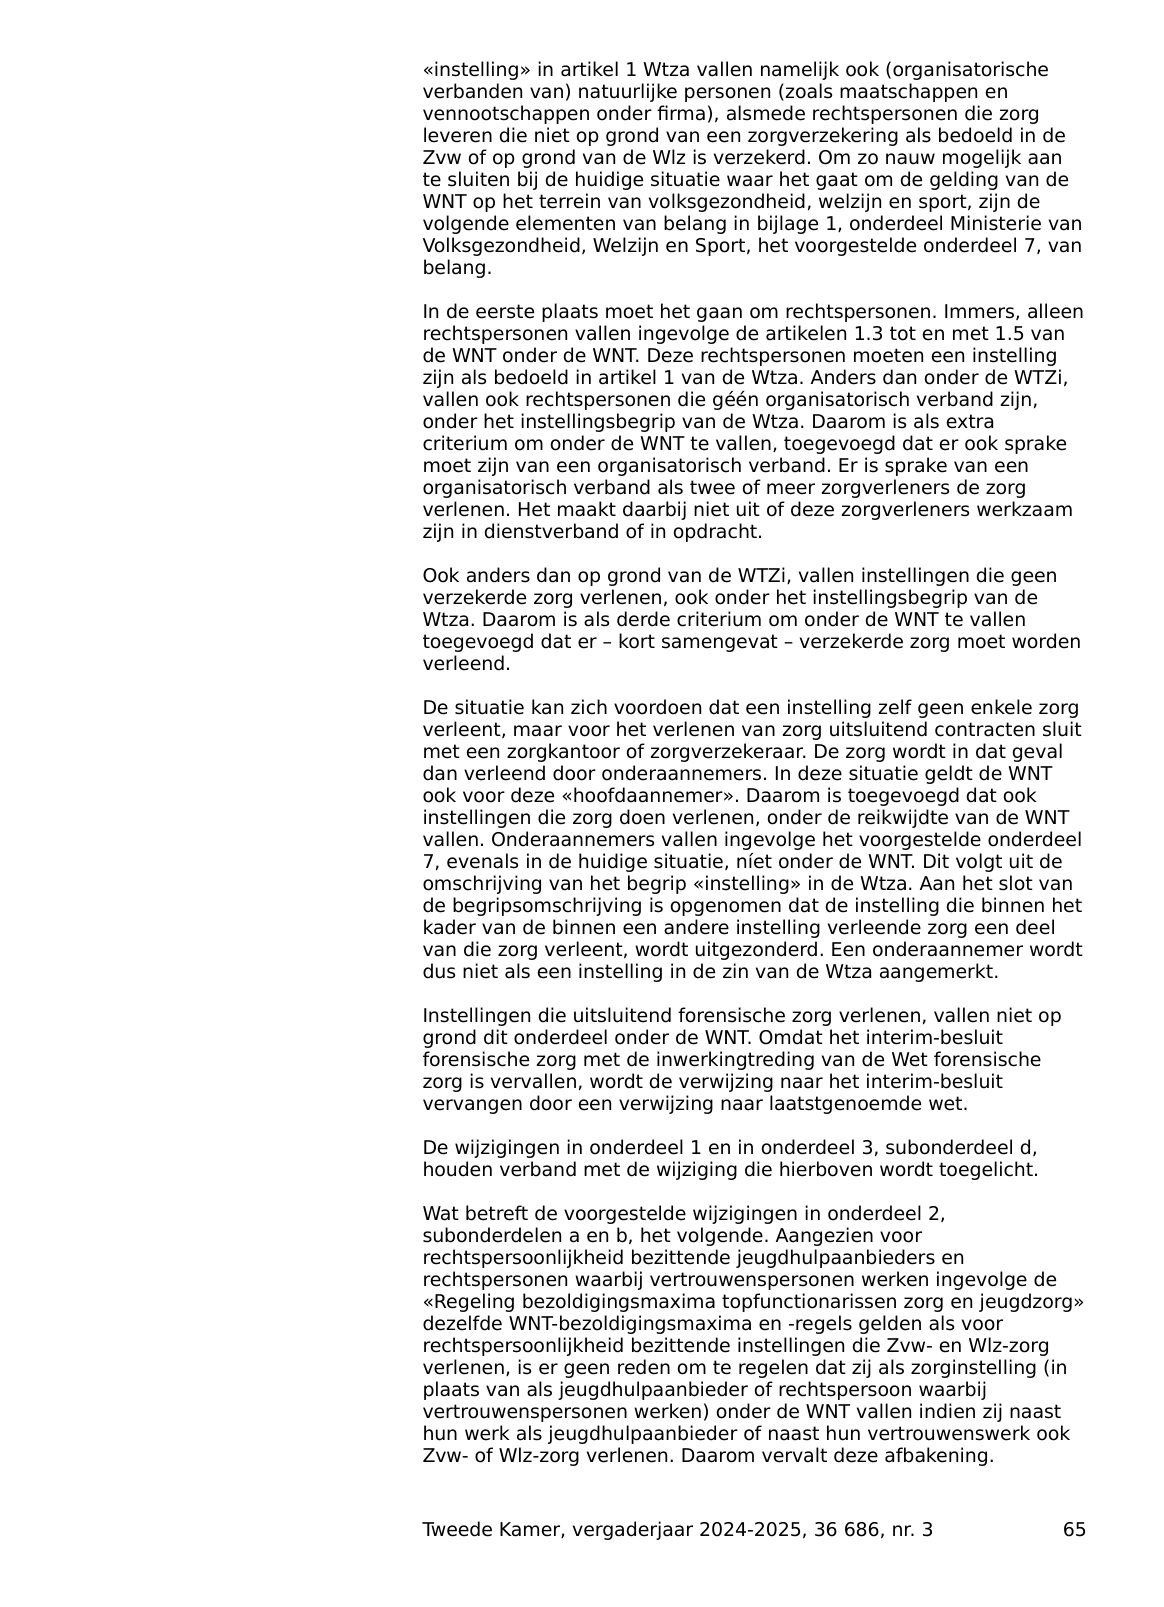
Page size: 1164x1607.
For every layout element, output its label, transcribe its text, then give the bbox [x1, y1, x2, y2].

text De wijzigingen in onderdeel 1 en in onderdeel 3, subonderdeel d, houden verband met de wijziging die hierboven wordt toegelicht. [422, 1137, 1087, 1181]
text Instellingen die uitsluitend forensische zorg verlenen, vallen niet op grond dit onderdeel onder de WNT. Omdat het interim-besluit forensische zorg met de inwerkingtreding van de Wet forensische zorg is vervallen, wordt de verwijzing naar het interim-besluit vervangen door een verwijzing naar laatstgenoemde wet. [422, 1005, 1087, 1115]
text De situatie kan zich voordoen dat een instelling zelf geen enkele zorg verleent, maar voor het verlenen van zorg uitsluitend contracten sluit met een zorgkantoor of zorgverzekeraar. De zorg wordt in dat geval dan verleend door onderaannemers. In deze situatie geldt de WNT ook voor deze «hoofdaannemer». Daarom is toegevoegd dat ook instellingen die zorg doen verlenen, onder de reikwijdte van de WNT vallen. Onderaannemers vallen ingevolge het voorgestelde onderdeel 7, evenals in de huidige situatie, níet onder de WNT. Dit volgt uit de omschrijving van het begrip «instelling» in de Wtza. Aan het slot van de begripsomschrijving is opgenomen dat de instelling die binnen het kader van de binnen een andere instelling verleende zorg een deel van die zorg verleent, wordt uitgezonderd. Een onderaannemer wordt dus niet als een instelling in de zin van de Wtza aangemerkt. [422, 697, 1087, 983]
text In de eerste plaats moet het gaan om rechtspersonen. Immers, alleen rechtspersonen vallen ingevolge de artikelen 1.3 tot en met 1.5 van de WNT onder de WNT. Deze rechtspersonen moeten een instelling zijn als bedoeld in artikel 1 van de Wtza. Anders dan onder de WTZi, vallen ook rechtspersonen die géén organisatorisch verband zijn, onder het instellingsbegrip van de Wtza. Daarom is als extra criterium om onder de WNT te vallen, toegevoegd dat er ook sprake moet zijn van een organisatorisch verband. Er is sprake van een organisatorisch verband als twee of meer zorgverleners de zorg verlenen. Het maakt daarbij niet uit of deze zorgverleners werkzaam zijn in dienstverband of in opdracht. [422, 301, 1087, 543]
text «instelling» in artikel 1 Wtza vallen namelijk ook (organisatorische verbanden van) natuurlijke personen (zoals maatschappen en vennootschappen onder firma), alsmede rechtspersonen die zorg leveren die niet op grond van een zorgverzekering als bedoeld in de Zvw of op grond van de Wlz is verzekerd. Om zo nauw mogelijk aan te sluiten bij de huidige situatie waar het gaat om de gelding van de WNT op het terrein van volksgezondheid, welzijn en sport, zijn de volgende elementen van belang in bijlage 1, onderdeel Ministerie van Volksgezondheid, Welzijn en Sport, het voorgestelde onderdeel 7, van belang. [422, 59, 1087, 279]
text Ook anders dan op grond van de WTZi, vallen instellingen die geen verzekerde zorg verlenen, ook onder het instellingsbegrip van de Wtza. Daarom is als derde criterium om onder de WNT te vallen toegevoegd dat er – kort samengevat – verzekerde zorg moet worden verleend. [422, 565, 1087, 675]
text Wat betreft de voorgestelde wijzigingen in onderdeel 2, subonderdelen a en b, het volgende. Aangezien voor rechtspersoonlijkheid bezittende jeugdhulpaanbieders en rechtspersonen waarbij vertrouwenspersonen werken ingevolge de «Regeling bezoldigingsmaxima topfunctionarissen zorg en jeugdzorg» dezelfde WNT-bezoldigingsmaxima en -regels gelden als voor rechtspersoonlijkheid bezittende instellingen die Zvw- en Wlz-zorg verlenen, is er geen reden om te regelen dat zij als zorginstelling (in plaats van als jeugdhulpaanbieder of rechtspersoon waarbij vertrouwenspersonen werken) onder de WNT vallen indien zij naast hun werk als jeugdhulpaanbieder of naast hun vertrouwenswerk ook Zvw- of Wlz-zorg verlenen. Daarom vervalt deze afbakening. [422, 1203, 1087, 1467]
